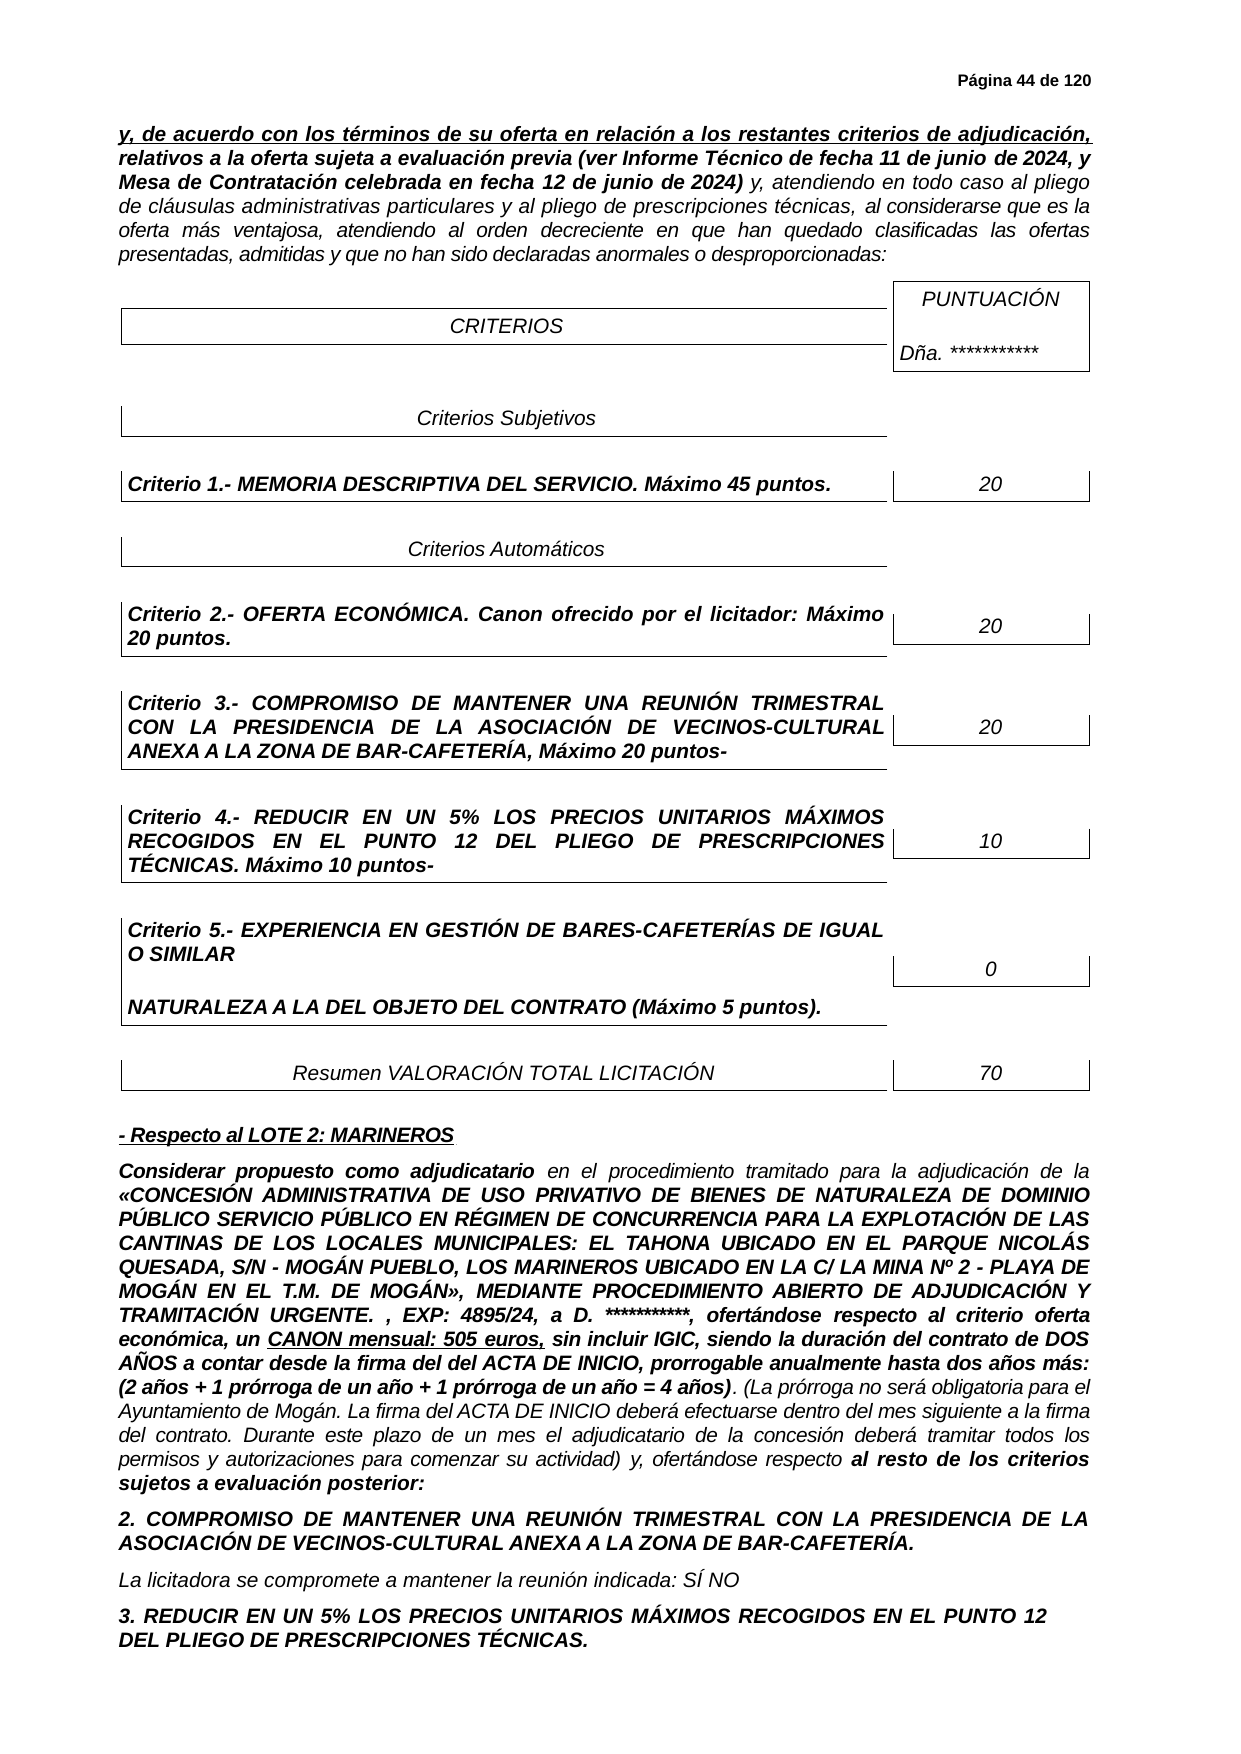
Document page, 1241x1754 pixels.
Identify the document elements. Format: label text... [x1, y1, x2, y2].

table_cell Criterio 2.- OFERTA ECONÓMICA. Canon ofrecido por el licitador: Máximo 20 puntos. [118, 599, 890, 688]
table_cell Criterio 3.- COMPROMISO DE MANTENER UNA REUNIÓN TRIMESTRAL CON LA PRESIDENCIA DE LA ASOCIACIÓN DE VECINOS-CULTURAL ANEXA A LA ZONA DE BAR-CAFETERÍA, Máximo 20 puntos- [118, 688, 890, 802]
table_header CRITERIOS [118, 278, 890, 403]
text - Respecto al LOTE 2: MARINEROS [118, 1123, 1092, 1147]
table_cell 20 [890, 688, 1092, 802]
table_header PUNTUACIÓN Dña. *********** [890, 278, 1092, 403]
table_cell 20 [890, 469, 1092, 534]
table_cell Criterios Subjetivos [118, 403, 890, 468]
table_cell 70 [890, 1058, 1092, 1123]
table_cell Criterios Automáticos [118, 534, 890, 599]
text 2. COMPROMISO DE MANTENER UNA REUNIÓN TRIMESTRAL CON LA PRESIDENCIA DE LA ASOCIACIÓN DE VECINOS-CULTURAL ANEXA A LA ZONA DE BAR-CAFETERÍA. [118, 1507, 1092, 1555]
table_cell 10 [890, 802, 1092, 915]
table_cell Criterio 5.- EXPERIENCIA EN GESTIÓN DE BARES-CAFETERÍAS DE IGUAL O SIMILAR NATURALEZA A LA DEL OBJETO DEL CONTRATO (Máximo 5 puntos). [118, 915, 890, 1057]
table_cell Criterio 4.- REDUCIR EN UN 5% LOS PRECIOS UNITARIOS MÁXIMOS RECOGIDOS EN EL PUNTO 12 DEL PLIEGO DE PRESCRIPCIONES TÉCNICAS. Máximo 10 puntos- [118, 802, 890, 915]
table_cell Criterio 1.- MEMORIA DESCRIPTIVA DEL SERVICIO. Máximo 45 puntos. [118, 469, 890, 534]
text 3. REDUCIR EN UN 5% LOS PRECIOS UNITARIOS MÁXIMOS RECOGIDOS EN EL PUNTO 12 DEL PLIEGO DE PRESCRIPCIONES TÉCNICAS. [118, 1604, 1050, 1652]
table_cell 20 [890, 599, 1092, 688]
table_cell 0 [890, 915, 1092, 1057]
table_cell Resumen VALORACIÓN TOTAL LICITACIÓN [118, 1058, 890, 1123]
text y, de acuerdo con los términos de su oferta en relación a los restantes criterios de adjudicación, [118, 122, 1092, 143]
table_cell [890, 534, 1092, 599]
text Considerar propuesto como adjudicatario en el procedimiento tramitado para la adjudicación de la «CONCESIÓN ADMINISTRATIVA DE USO PRIVATIVO DE BIENES DE NATURALEZA DE DOMINIO PÚBLICO SERVICIO PÚBLICO EN RÉGIMEN DE CONCURRENCIA PARA LA EXPLOTACIÓN DE LAS CANTINAS DE LOS LOCALES MUNICIPALES: EL TAHONA UBICADO EN EL PARQUE NICOLÁS QUESADA, S/N - MOGÁN PUEBLO, LOS MARINEROS UBICADO EN LA C/ LA MINA Nº 2 - PLAYA DE MOGÁN EN EL T.M. DE MOGÁN», MEDIANTE PROCEDIMIENTO ABIERTO DE ADJUDICACIÓN Y TRAMITACIÓN URGENTE. , EXP: 4895/24, a D. ***********, ofertándose respecto al criterio oferta económica, un CANON mensual: 505 euros, sin incluir IGIC, siendo la duración del contrato de DOS AÑOS a contar desde la firma del del ACTA DE INICIO, prorrogable anualmente hasta dos años más: (2 años + 1 prórroga de un año + 1 prórroga de un año = 4 años). (La prórroga no será obligatoria para el Ayuntamiento de Mogán. La firma del ACTA DE INICIO deberá efectuarse dentro del mes siguiente a la firma del contrato. Durante este plazo de un mes el adjudicatario de la concesión deberá tramitar todos los permisos y autorizaciones para comenzar su actividad) y, ofertándose respecto al resto de los criterios sujetos a evaluación posterior: [118, 1159, 1092, 1495]
table_cell [890, 403, 1092, 468]
text La licitadora se compromete a mantener la reunión indicada: SÍ NO [118, 1568, 1092, 1592]
text relativos a la oferta sujeta a evaluación previa (ver Informe Técnico de fecha 11 de junio de 2024, y Mesa de Contratación celebrada en fecha 12 de junio de 2024) y, atendiendo en todo caso al pliego de cláusulas administrativas particulares y al pliego de prescripciones técnicas, al considerarse que es la oferta más ventajosa, atendiendo al orden decreciente en que han quedado clasificadas las ofertas presentadas, admitidas y que no han sido declaradas anormales o desproporcionadas: [118, 144, 1092, 266]
